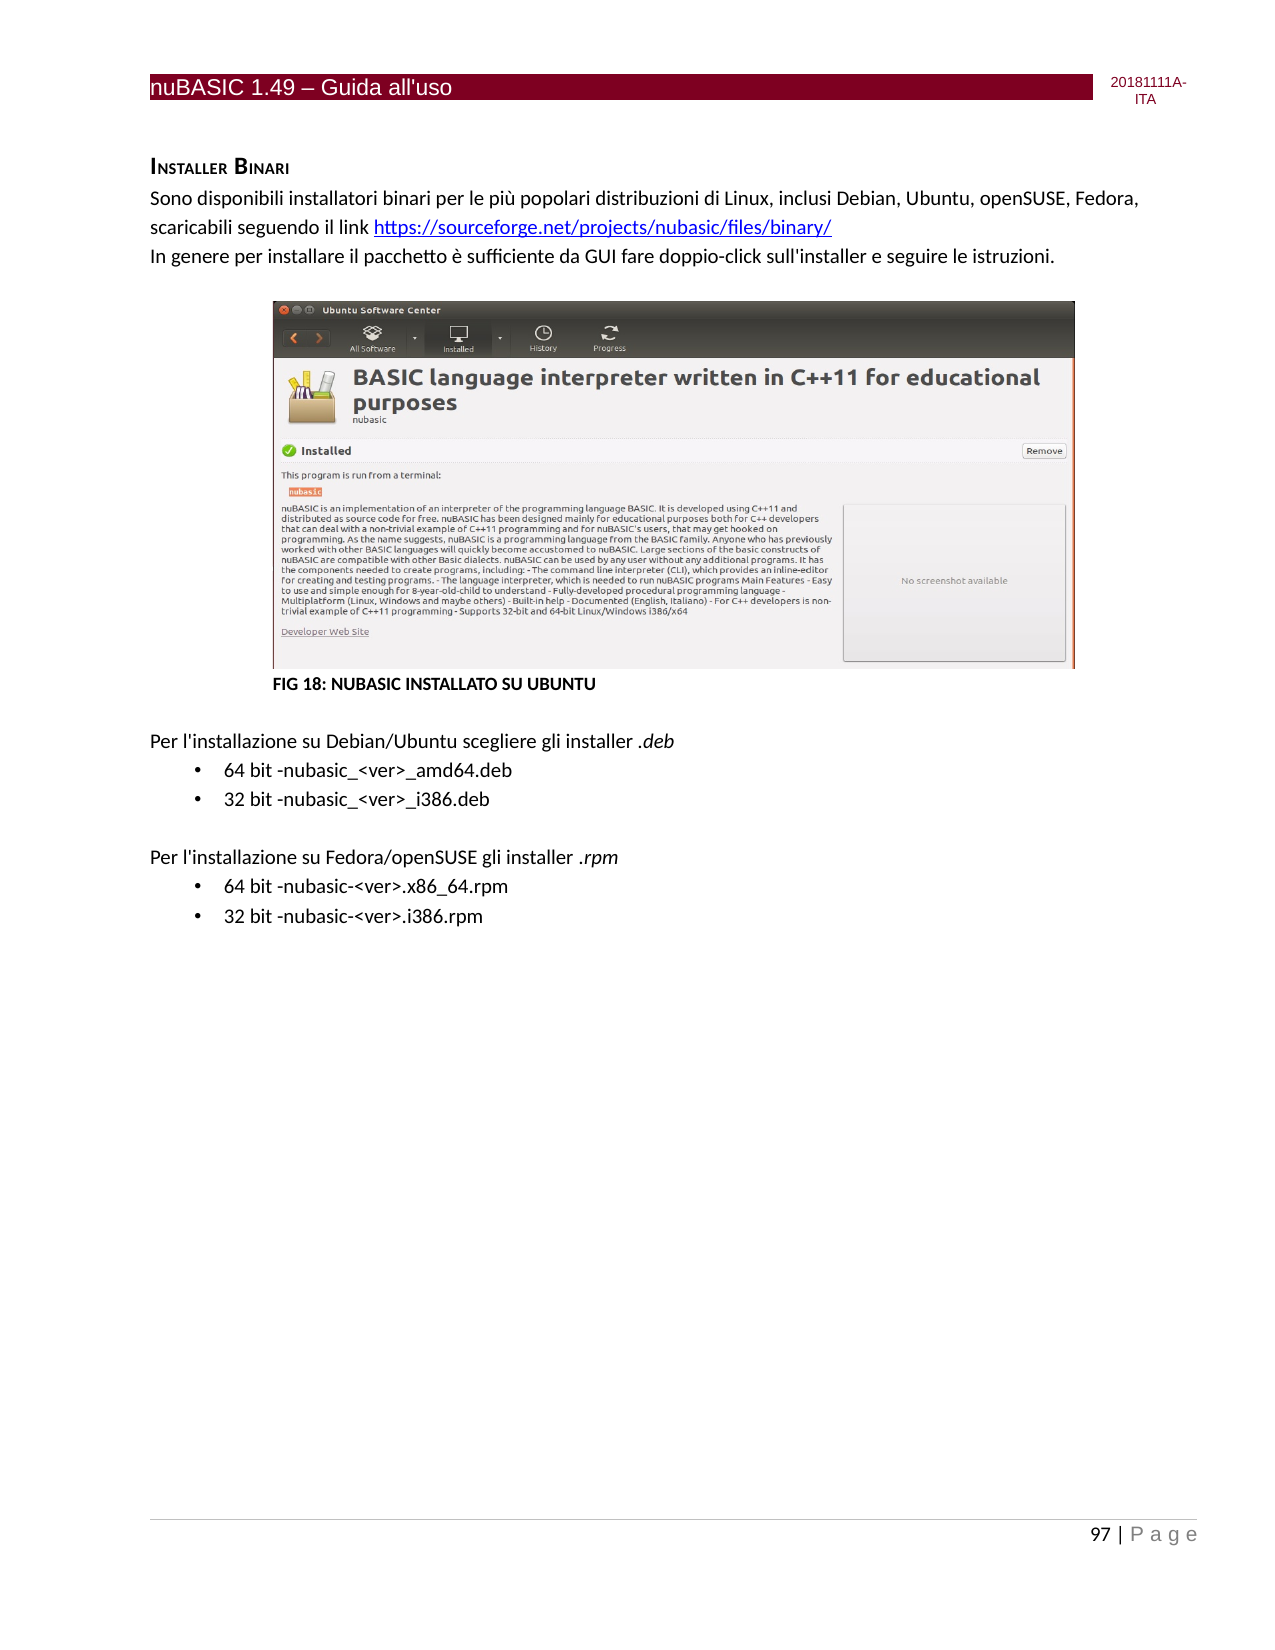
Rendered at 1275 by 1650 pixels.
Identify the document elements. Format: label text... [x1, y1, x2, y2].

text In genere per installare il pacchetto è sufficiente da GUI fare doppio-click sull'installer e seguire le istruzioni. [150, 243, 1197, 269]
subtitle Installer Binari [150, 150, 1197, 181]
list 32 bit -nubasic-<ver>.i386.rpm [194, 903, 1197, 928]
text Fig 18: nuBASIC installato su Ubuntu [273, 669, 1074, 695]
picture [272, 301, 1075, 669]
list 64 bit -nubasic_<ver>_amd64.deb [194, 757, 1197, 782]
text Sono disponibili installatori binari per le più popolari distribuzioni di Linux, inclusi Debian, Ubuntu, openSUSE, Fedora, scaricabili seguendo il link https://sourceforge.net/projects/nubasic/files/binary/ [150, 185, 1197, 239]
text Per l'installazione su Fedora/openSUSE gli installer .rpm [150, 844, 1197, 870]
list 32 bit -nubasic_<ver>_i386.deb [194, 786, 1197, 812]
text Per l'installazione su Debian/Ubuntu scegliere gli installer .deb [150, 728, 1197, 753]
list 64 bit -nubasic-<ver>.x86_64.rpm [194, 874, 1197, 899]
